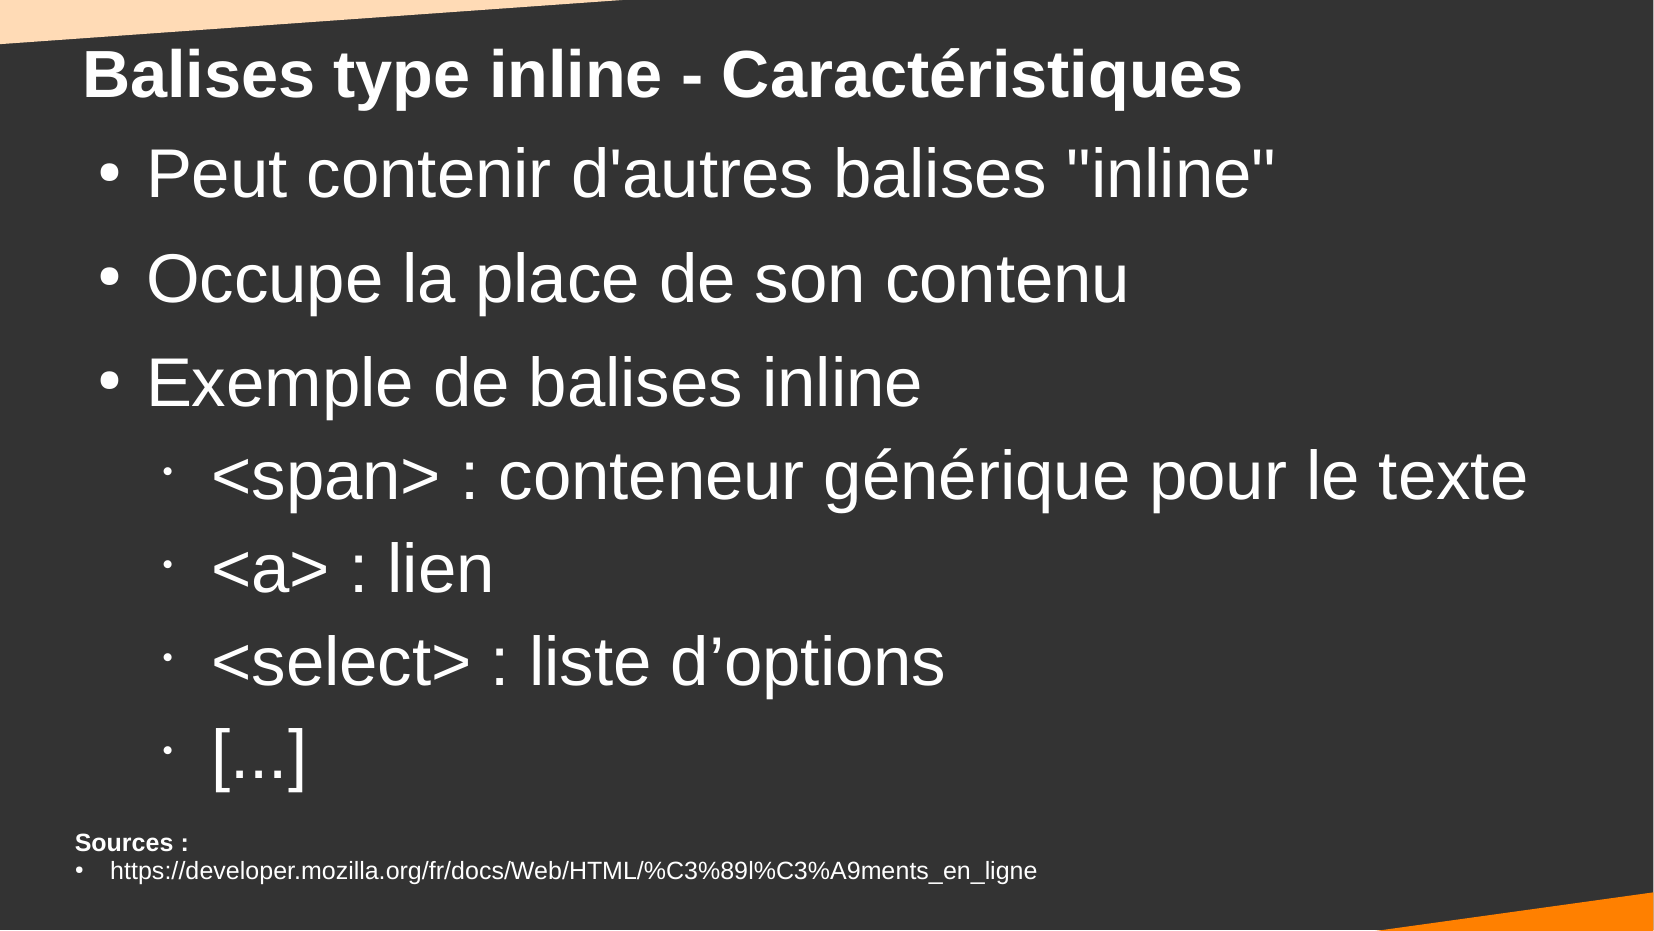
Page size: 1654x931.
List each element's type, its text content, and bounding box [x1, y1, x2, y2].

text_box [1375, 892, 1654, 931]
text_box Sources : https://developer.mozilla.org/fr/docs/Web/HTML/%C3%89l%C3%A9ments_en_ligne [59, 821, 1546, 920]
title Balises type inline - Caractéristiques [82, 37, 1571, 122]
list Peut contenir d'autres balises "inline" Occupe la place de son contenu Exemple de balises inline <span> : conteneur générique pour le texte <a> : lien <select> : liste d’options [...] [80, 135, 1620, 807]
text_box [0, 0, 623, 45]
